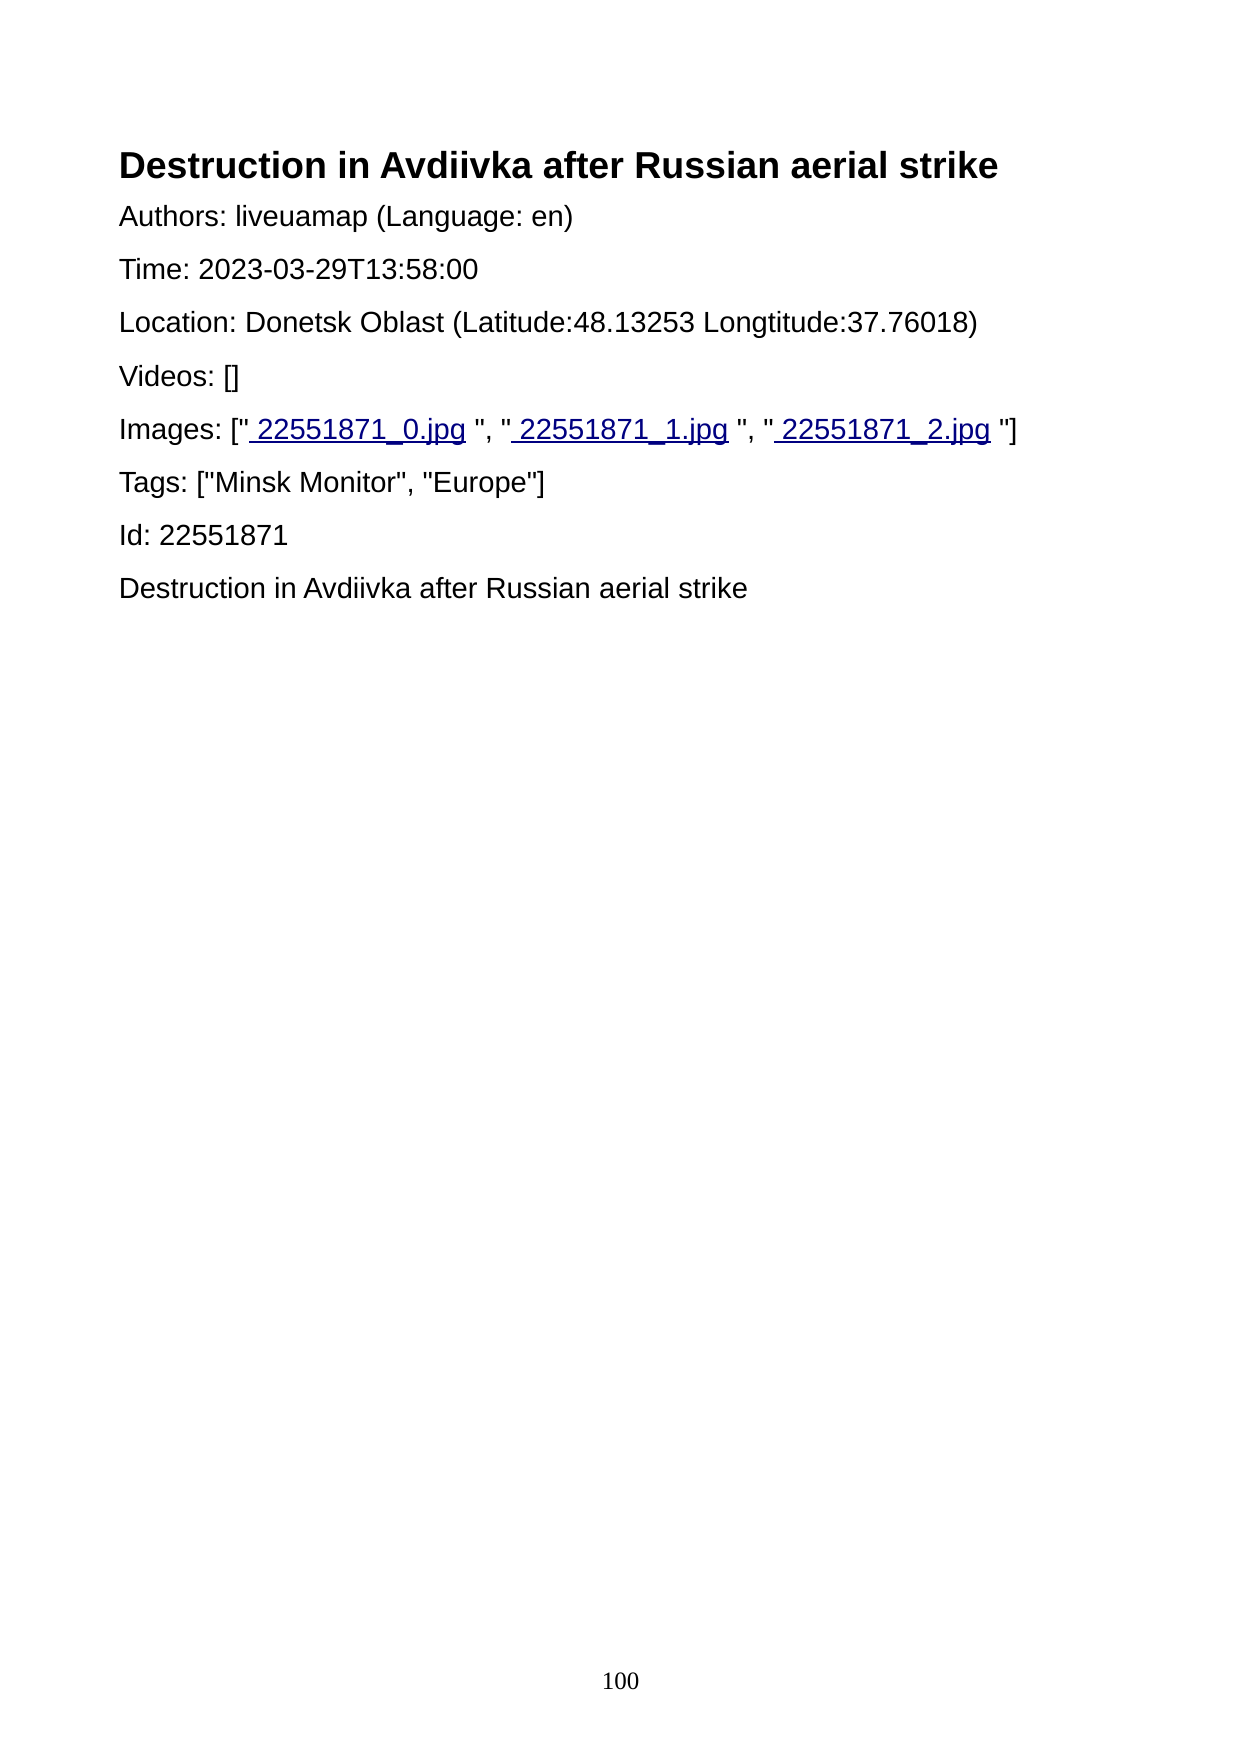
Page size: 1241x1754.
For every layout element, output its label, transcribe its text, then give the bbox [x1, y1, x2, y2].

text Destruction in Avdiivka after Russian aerial strike [118, 571, 1122, 604]
subtitle Destruction in Avdiivka after Russian aerial strike [118, 143, 1122, 187]
text Videos: [] [118, 358, 1122, 392]
text Id: 22551871 [118, 518, 1122, 551]
text Authors: liveuamap (Language: en) [118, 199, 1122, 233]
text Tags: ["Minsk Monitor", "Europe"] [118, 465, 1122, 498]
text Images: [" 22551871_0.jpg ", " 22551871_1.jpg ", " 22551871_2.jpg "] [118, 412, 1122, 445]
text Location: Donetsk Oblast (Latitude:48.13253 Longtitude:37.76018) [118, 305, 1122, 339]
text Time: 2023-03-29T13:58:00 [118, 252, 1122, 286]
